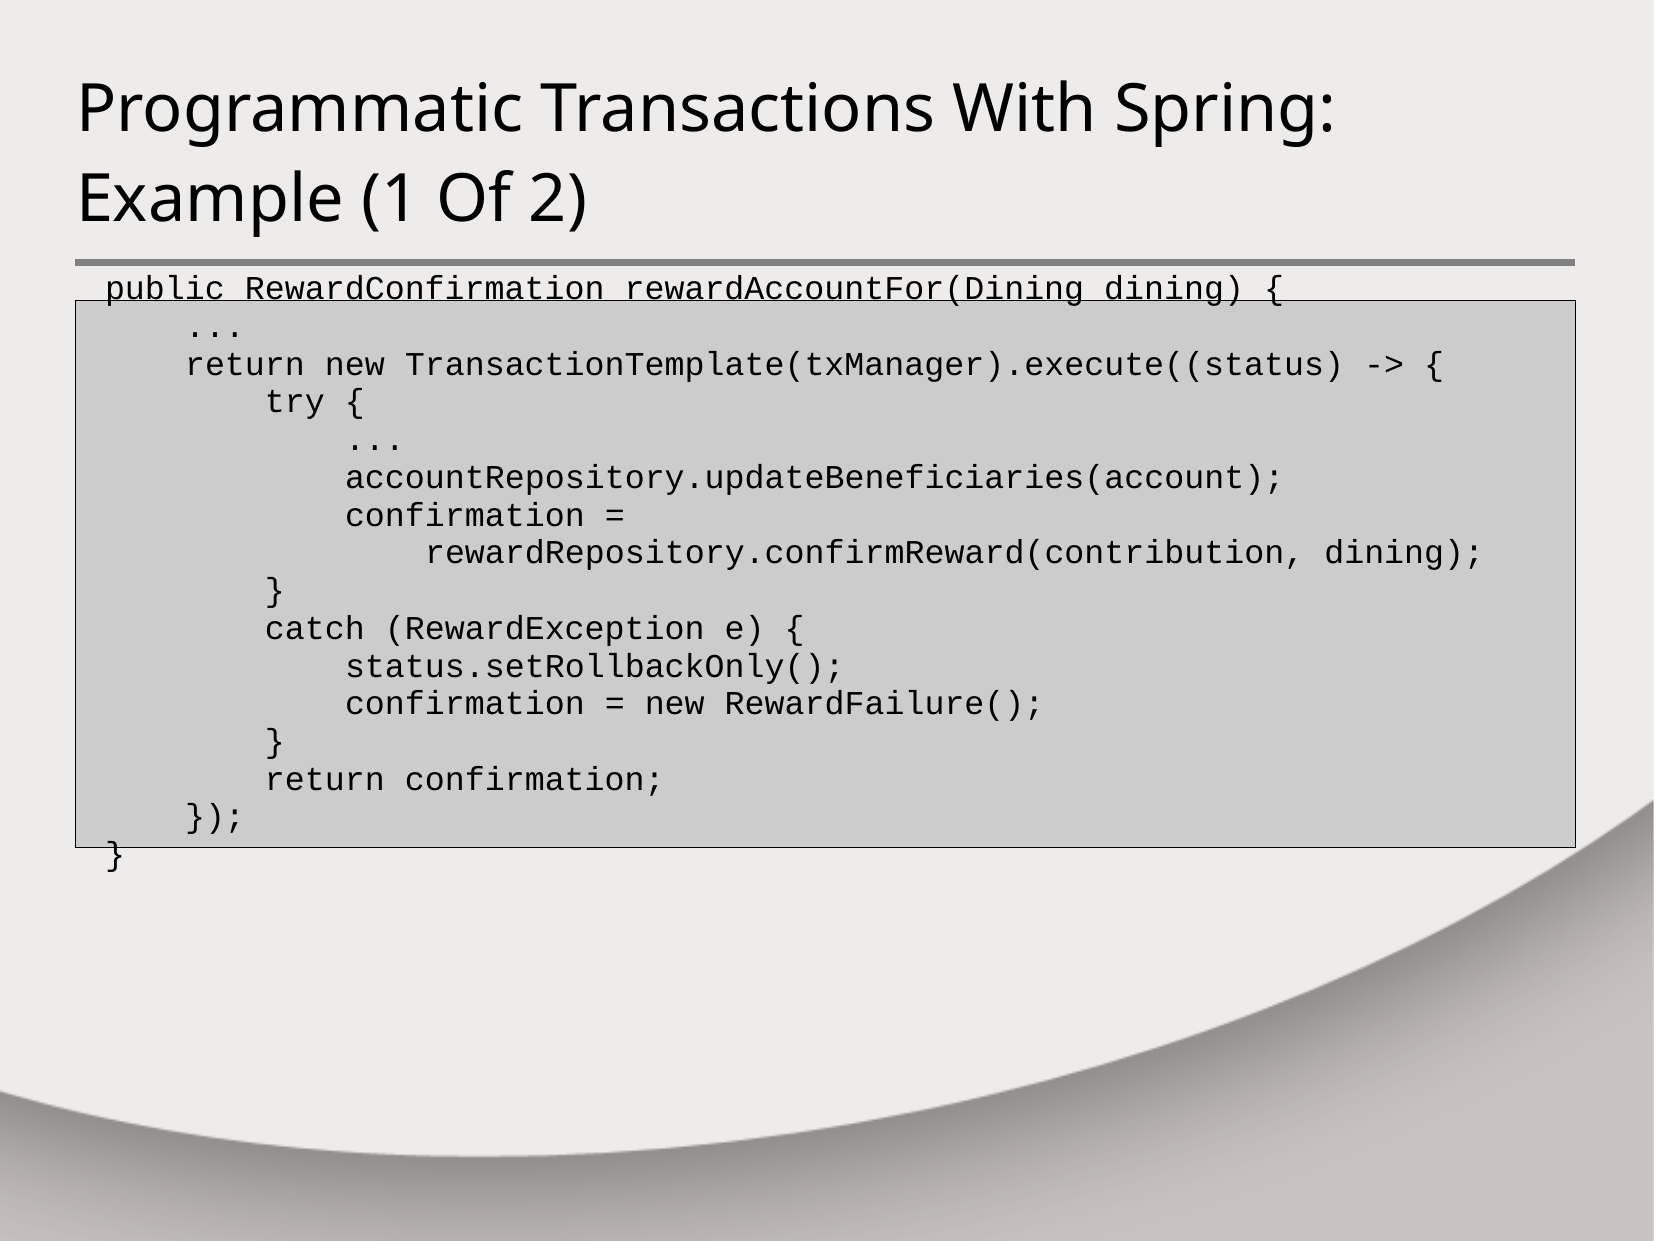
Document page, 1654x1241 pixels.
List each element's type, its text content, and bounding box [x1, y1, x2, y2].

picture [0, 0, 1654, 1241]
text_box public RewardConfirmation rewardAccountFor(Dining dining) { ... return new TransactionTemplate(txManager).execute((status) -> { try { ... accountRepository.updateBeneficiaries(account); confirmation = rewardRepository.confirmReward(contribution, dining); } catch (RewardException e) { status.setRollbackOnly(); confirmation = new RewardFailure(); } return confirmation; }); } [75, 300, 1576, 848]
title Programmatic Transactions With Spring: Example (1 Of 2) [76, 75, 1577, 226]
